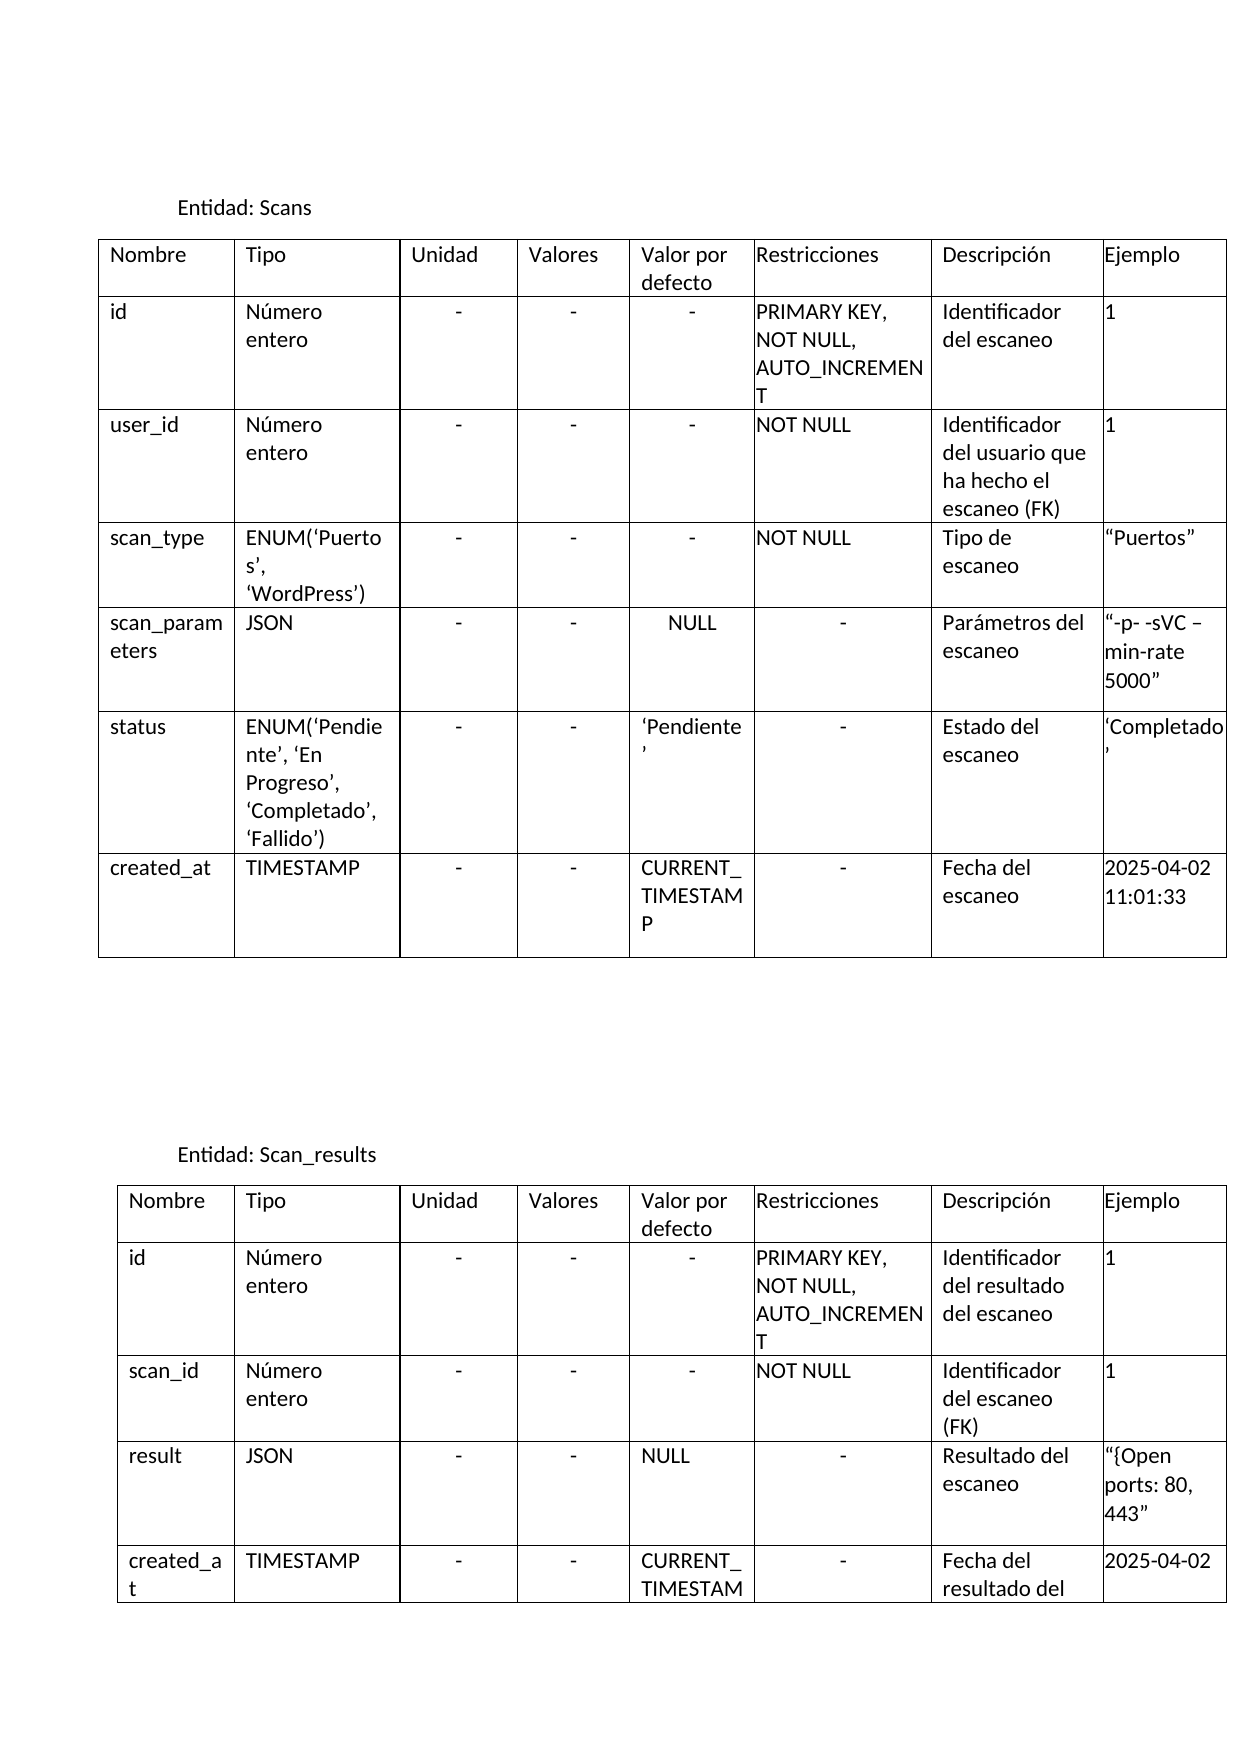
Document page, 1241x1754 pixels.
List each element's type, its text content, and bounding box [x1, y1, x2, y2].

table_header Ejemplo [1104, 1186, 1226, 1242]
table_cell PRIMARY KEY, NOT NULL, AUTO_INCREMENT [755, 297, 931, 409]
table_cell “-p- -sVC –min-rate 5000” [1104, 608, 1226, 711]
table_cell NULL [630, 1442, 754, 1545]
table_cell JSON [235, 1442, 399, 1545]
table_cell NOT NULL [755, 1356, 931, 1441]
table_cell - [630, 1243, 754, 1355]
table_cell - [401, 1356, 517, 1441]
table_header Descripción [932, 240, 1103, 296]
table_cell Número entero [235, 297, 399, 409]
table_cell Tipo de escaneo [932, 523, 1103, 607]
table_header Restricciones [755, 1186, 931, 1242]
table_cell scan_parameters [99, 608, 234, 711]
table_header Ejemplo [1104, 240, 1226, 296]
table_header Unidad [401, 1186, 517, 1242]
table_cell NULL [630, 608, 754, 711]
table_header Restricciones [755, 240, 931, 296]
table_cell “{Open ports: 80, 443” [1104, 1442, 1226, 1545]
table_cell ENUM(‘Puertos’, ‘WordPress’) [235, 523, 399, 607]
table_cell - [401, 523, 517, 607]
table_cell Fecha del resultado del [932, 1546, 1103, 1602]
table_cell - [518, 854, 629, 957]
table_cell ENUM(‘Pendiente’, ‘En Progreso’, ‘Completado’, ‘Fallido’) [235, 712, 399, 852]
table_header Valores [518, 240, 629, 296]
table_cell 2025-04-02 [1104, 1546, 1226, 1602]
table_cell TIMESTAMP [235, 854, 399, 957]
table_cell - [401, 712, 517, 852]
table_cell Número entero [235, 1356, 399, 1441]
table_cell - [401, 1243, 517, 1355]
table_cell JSON [235, 608, 399, 711]
table_cell result [118, 1442, 234, 1545]
table_cell - [518, 1546, 629, 1602]
table_header Descripción [932, 1186, 1103, 1242]
table_header Unidad [401, 240, 517, 296]
table_cell - [518, 712, 629, 852]
table_cell ‘Completado’ [1104, 712, 1226, 852]
table_cell Identificador del escaneo (FK) [932, 1356, 1103, 1441]
table_cell 1 [1104, 297, 1226, 409]
table_cell - [755, 712, 931, 852]
text Entidad: Scans [177, 193, 1063, 221]
table_cell - [518, 297, 629, 409]
table_cell ‘Pendiente’ [630, 712, 754, 852]
table_cell scan_id [118, 1356, 234, 1441]
table_cell Fecha del escaneo [932, 854, 1103, 957]
table_cell 2025-04-02 11:01:33 [1104, 854, 1226, 957]
table_header Nombre [118, 1186, 234, 1242]
table_cell - [755, 854, 931, 957]
table_cell id [118, 1243, 234, 1355]
table_cell 1 [1104, 410, 1226, 522]
table_cell CURRENT_TIMESTAMP [630, 854, 754, 957]
table_cell - [401, 854, 517, 957]
text Entidad: Scan_results [177, 1140, 1063, 1168]
table_cell - [401, 1442, 517, 1545]
table_cell - [401, 1546, 517, 1602]
table_cell Identificador del escaneo [932, 297, 1103, 409]
table_header Valor por defecto [630, 1186, 754, 1242]
table_cell Identificador del resultado del escaneo [932, 1243, 1103, 1355]
table_cell - [518, 1356, 629, 1441]
table_cell - [630, 410, 754, 522]
table_cell - [755, 608, 931, 711]
table_header Valores [518, 1186, 629, 1242]
table_cell “Puertos” [1104, 523, 1226, 607]
table_cell scan_type [99, 523, 234, 607]
table_cell - [755, 1442, 931, 1545]
table_header Nombre [99, 240, 234, 296]
table_cell Identificador del usuario que ha hecho el escaneo (FK) [932, 410, 1103, 522]
table_cell id [99, 297, 234, 409]
table_cell created_at [99, 854, 234, 957]
table_cell - [518, 523, 629, 607]
table_header Valor por defecto [630, 240, 754, 296]
table_cell Número entero [235, 1243, 399, 1355]
table_cell 1 [1104, 1243, 1226, 1355]
table_cell CURRENT_TIMESTAM [630, 1546, 754, 1602]
table_cell created_at [118, 1546, 234, 1602]
table_cell NOT NULL [755, 523, 931, 607]
table_cell status [99, 712, 234, 852]
table_cell PRIMARY KEY, NOT NULL, AUTO_INCREMENT [755, 1243, 931, 1355]
table_cell - [518, 608, 629, 711]
table_cell - [755, 1546, 931, 1602]
table_cell Resultado del escaneo [932, 1442, 1103, 1545]
table_cell - [630, 523, 754, 607]
table_cell - [401, 297, 517, 409]
table_cell - [630, 297, 754, 409]
table_cell Estado del escaneo [932, 712, 1103, 852]
table_cell - [630, 1356, 754, 1441]
table_cell - [401, 608, 517, 711]
table_cell Número entero [235, 410, 399, 522]
table_cell Parámetros del escaneo [932, 608, 1103, 711]
table_cell - [401, 410, 517, 522]
table_cell NOT NULL [755, 410, 931, 522]
table_cell - [518, 1243, 629, 1355]
table_cell - [518, 410, 629, 522]
table_header Tipo [235, 240, 399, 296]
table_header Tipo [235, 1186, 399, 1242]
table_cell user_id [99, 410, 234, 522]
table_cell 1 [1104, 1356, 1226, 1441]
table_cell TIMESTAMP [235, 1546, 399, 1602]
table_cell - [518, 1442, 629, 1545]
